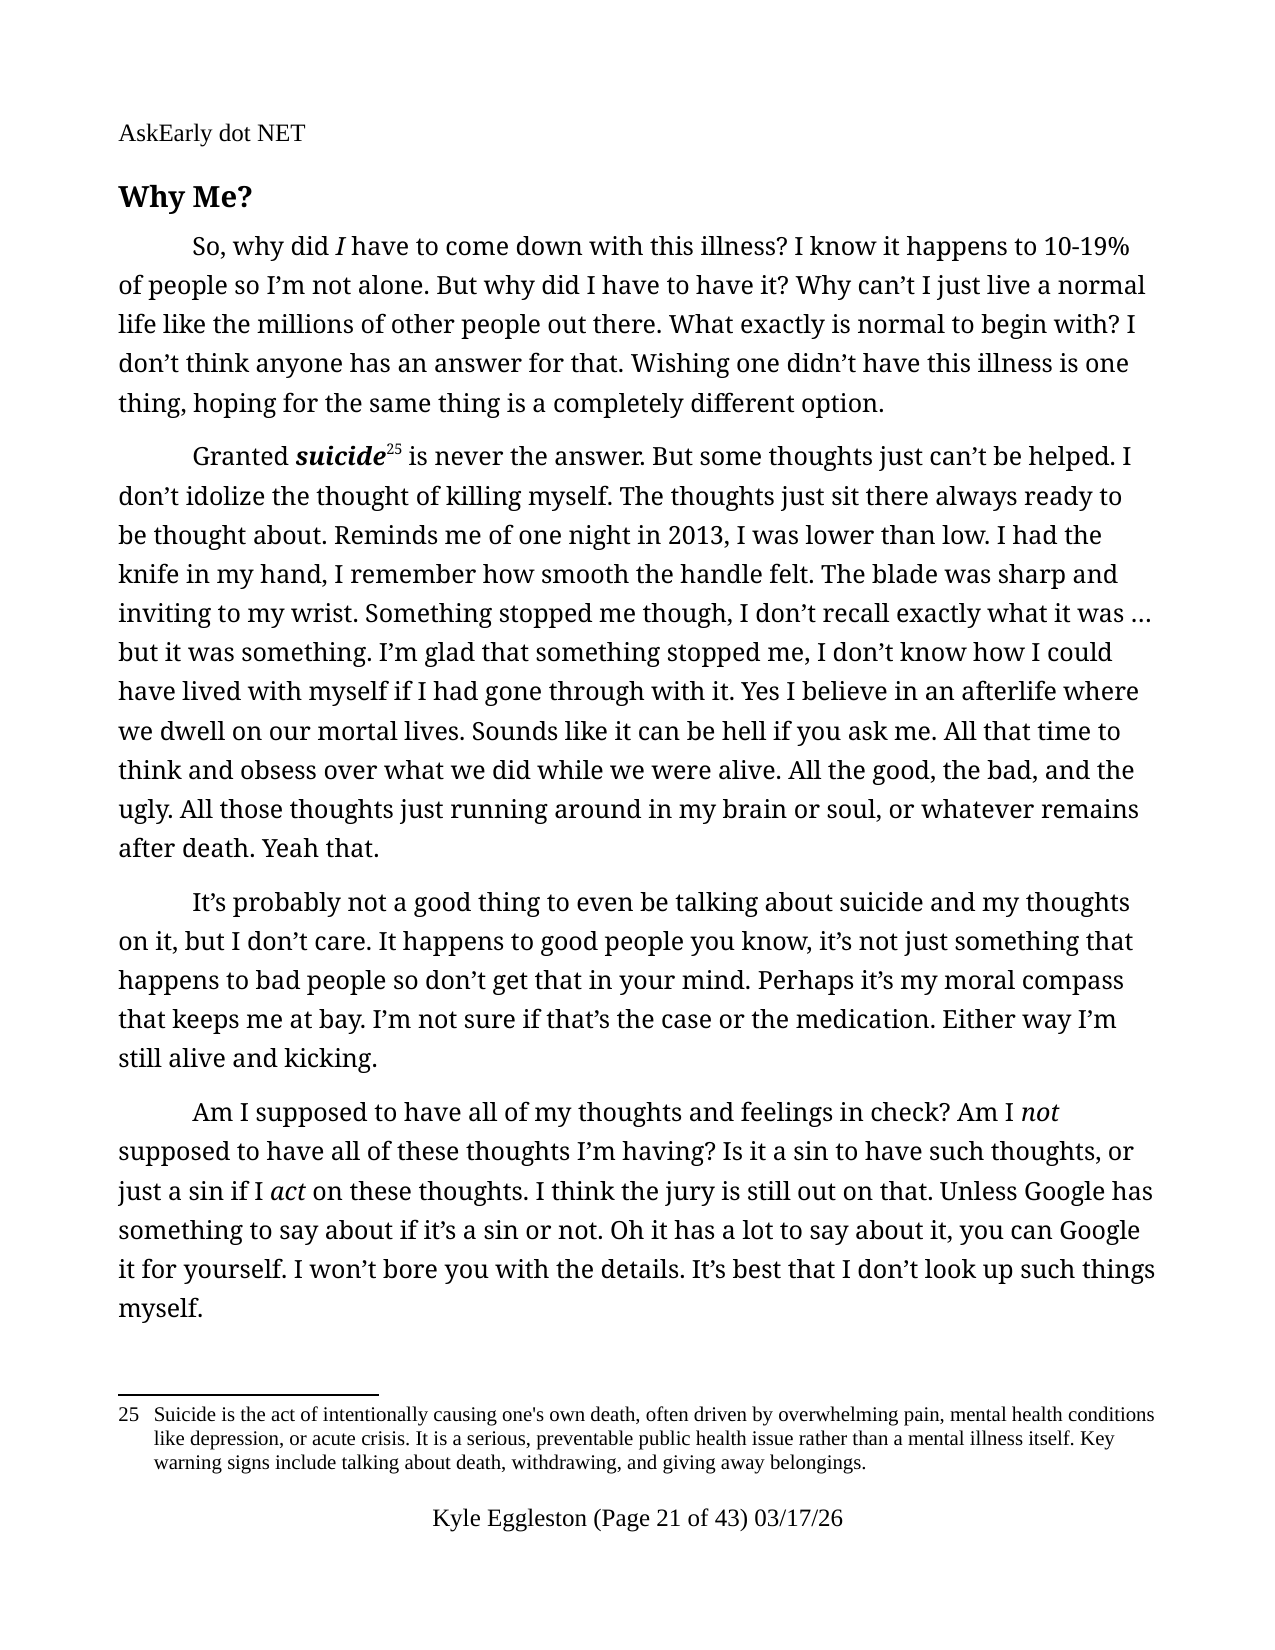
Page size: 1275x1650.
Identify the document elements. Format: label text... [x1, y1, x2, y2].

text Am I supposed to have all of my thoughts and feelings in check? Am I not supposed to have all of these thoughts I’m having? Is it a sin to have such thoughts, or just a sin if I act on these thoughts. I think the jury is still out on that. Unless Google has something to say about if it’s a sin or not. Oh it has a lot to say about it, you can Google it for yourself. I won’t bore you with the details. It’s best that I don’t look up such things myself. [118, 1095, 1157, 1325]
text So, why did I have to come down with this illness? I know it happens to 10-19% of people so I’m not alone. But why did I have to have it? Why can’t I just live a normal life like the millions of other people out there. What exactly is normal to begin with? I don’t think anyone has an answer for that. Wishing one didn’t have this illness is one thing, hoping for the same thing is a completely different option. [118, 228, 1157, 419]
text Suicide is the act of intentionally causing one's own death, often driven by overwhelming pain, mental health conditions like depression, or acute crisis. It is a serious, preventable public health issue rather than a mental illness itself. Key warning signs include talking about death, withdrawing, and giving away belongings. [118, 1401, 1157, 1474]
text It’s probably not a good thing to even be talking about suicide and my thoughts on it, but I don’t care. It happens to good people you know, it’s not just something that happens to bad people so don’t get that in your mind. Perhaps it’s my moral compass that keeps me at bay. I’m not sure if that’s the case or the medication. Either way I’m still alive and kicking. [118, 884, 1157, 1075]
subtitle Why Me? [118, 176, 1157, 216]
text Granted suicide is never the answer. But some thoughts just can’t be helped. I don’t idolize the thought of killing myself. The thoughts just sit there always ready to be thought about. Reminds me of one night in 2013, I was lower than low. I had the knife in my hand, I remember how smooth the handle felt. The blade was sharp and inviting to my wrist. Something stopped me though, I don’t recall exactly what it was … but it was something. I’m glad that something stopped me, I don’t know how I could have lived with myself if I had gone through with it. Yes I believe in an afterlife where we dwell on our mortal lives. Sounds like it can be hell if you ask me. All that time to think and obsess over what we did while we were alive. All the good, the bad, and the ugly. All those thoughts just running around in my brain or soul, or whatever remains after death. Yeah that. [118, 439, 1157, 865]
